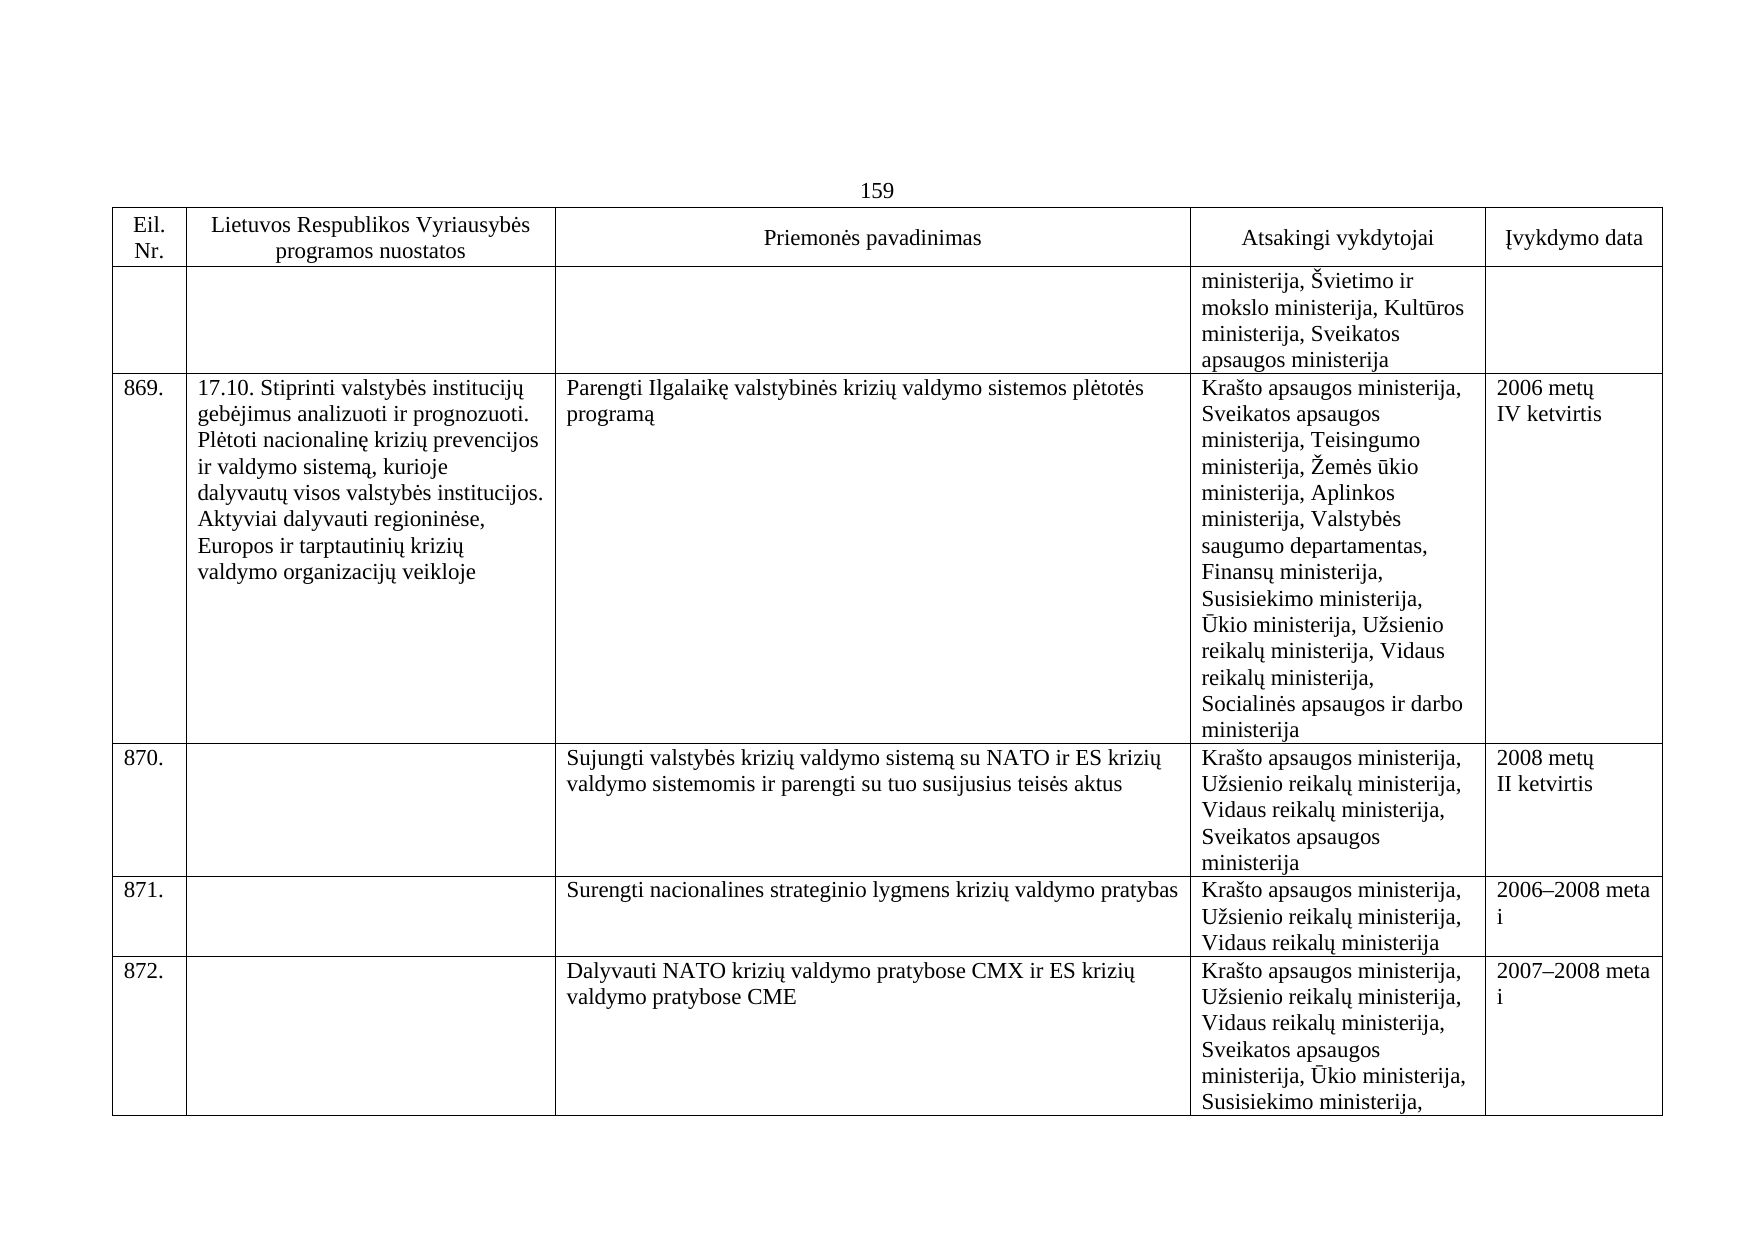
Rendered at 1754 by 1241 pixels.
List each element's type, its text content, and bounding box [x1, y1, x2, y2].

table_cell [187, 267, 555, 373]
table_cell 17.10. Stiprinti valstybės institucijų gebėjimus analizuoti ir prognozuoti. Plėtoti nacionalinę krizių prevencijos ir valdymo sistemą, kurioje dalyvautų visos valstybės institucijos. Aktyviai dalyvauti regioninėse, Europos ir tarptautinių krizių valdymo organizacijų veikloje [187, 374, 555, 743]
table_cell 2006 metų IV ketvirtis [1486, 374, 1662, 743]
table_cell 869. [113, 374, 186, 743]
table_header Įvykdymo data [1486, 208, 1662, 266]
table_cell 2007–2008 metai [1486, 957, 1662, 1115]
table_cell Dalyvauti NATO krizių valdymo pratybose CMX ir ES krizių valdymo pratybose CME [556, 957, 1190, 1115]
table_cell [187, 957, 555, 1115]
table_cell 2006–2008 metai [1486, 877, 1662, 956]
table_cell 872. [113, 957, 186, 1115]
table_cell [113, 267, 186, 373]
table_header Lietuvos Respublikos Vyriausybės programos nuostatos [187, 208, 555, 266]
table_cell 871. [113, 877, 186, 956]
table_cell Sujungti valstybės krizių valdymo sistemą su NATO ir ES krizių valdymo sistemomis ir parengti su tuo susijusius teisės aktus [556, 744, 1190, 876]
table_cell [187, 877, 555, 956]
table_header Atsakingi vykdytojai [1191, 208, 1485, 266]
table_cell [1486, 267, 1662, 373]
table_cell [556, 267, 1190, 373]
table_cell [187, 744, 555, 876]
table_cell 2008 metų II ketvirtis [1486, 744, 1662, 876]
table_cell Krašto apsaugos ministerija, Sveikatos apsaugos ministerija, Teisingumo ministerija, Žemės ūkio ministerija, Aplinkos ministerija, Valstybės saugumo departamentas, Finansų ministerija, Susisiekimo ministerija, Ūkio ministerija, Užsienio reikalų ministerija, Vidaus reikalų ministerija, Socialinės apsaugos ir darbo ministerija [1191, 374, 1485, 743]
table_cell Parengti Ilgalaikę valstybinės krizių valdymo sistemos plėtotės programą [556, 374, 1190, 743]
table_header Eil. Nr. [113, 208, 186, 266]
table_cell ministerija, Švietimo ir mokslo ministerija, Kultūros ministerija, Sveikatos apsaugos ministerija [1191, 267, 1485, 373]
table_cell Surengti nacionalines strateginio lygmens krizių valdymo pratybas [556, 877, 1190, 956]
table_header Priemonės pavadinimas [556, 208, 1190, 266]
table_cell Krašto apsaugos ministerija, Užsienio reikalų ministerija, Vidaus reikalų ministerija, Sveikatos apsaugos ministerija [1191, 744, 1485, 876]
table_cell 870. [113, 744, 186, 876]
table_cell Krašto apsaugos ministerija, Užsienio reikalų ministerija, Vidaus reikalų ministerija, Sveikatos apsaugos ministerija, Ūkio ministerija, Susisiekimo ministerija, [1191, 957, 1485, 1115]
table_cell Krašto apsaugos ministerija, Užsienio reikalų ministerija, Vidaus reikalų ministerija [1191, 877, 1485, 956]
